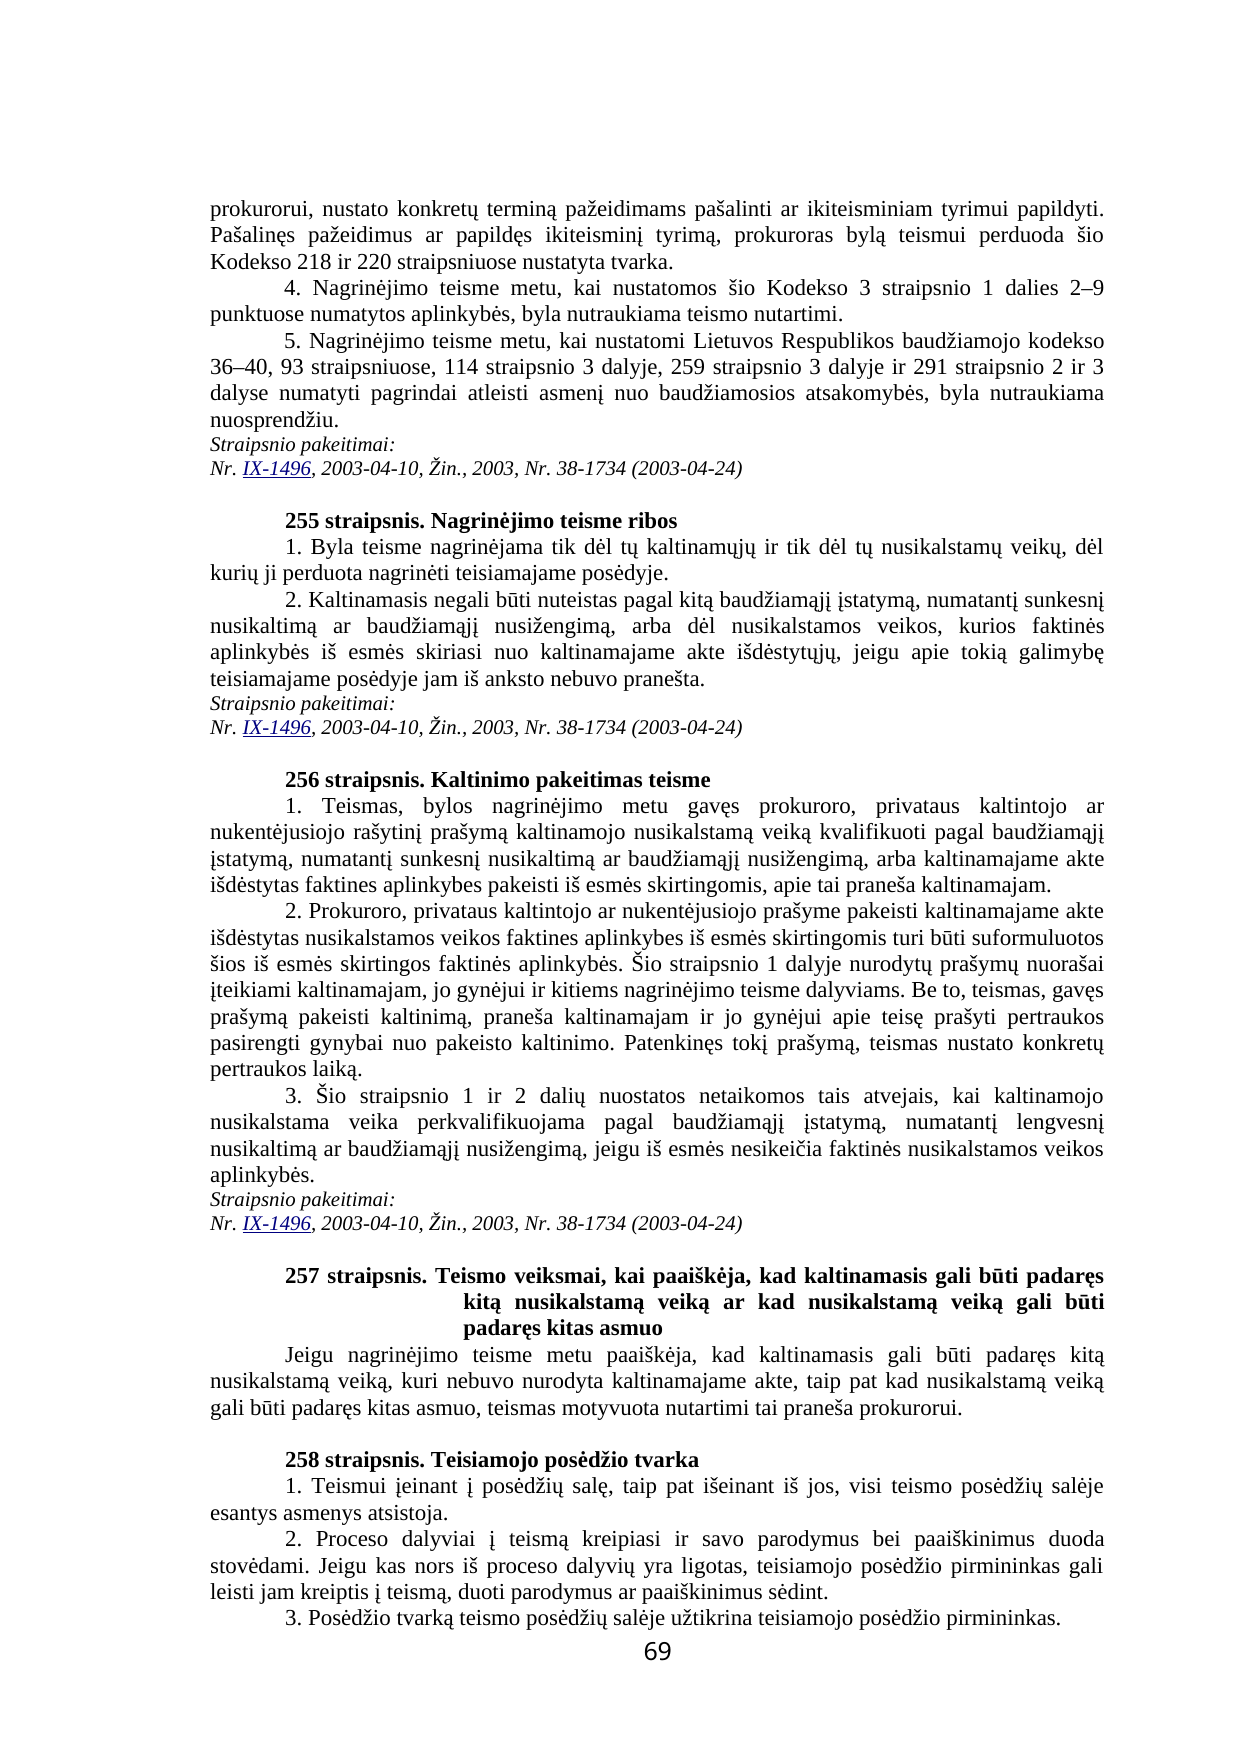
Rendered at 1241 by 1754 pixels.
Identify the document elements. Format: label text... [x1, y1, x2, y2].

text Nr. IX-1496, 2003-04-10, Žin., 2003, Nr. 38-1734 (2003-04-24) [210, 1211, 1106, 1235]
text Straipsnio pakeitimai: [210, 432, 1106, 456]
text 3. Posėdžio tvarką teismo posėdžių salėje užtikrina teisiamojo posėdžio pirmininkas. [210, 1604, 1106, 1631]
text 2. Proceso dalyviai į teismą kreipiasi ir savo parodymus bei paaiškinimus duoda stovėdami. Jeigu kas nors iš proceso dalyvių yra ligotas, teisiamojo posėdžio pirmininkas gali leisti jam kreiptis į teismą, duoti parodymus ar paaiškinimus sėdint. [210, 1525, 1106, 1604]
text 1. Teismui įeinant į posėdžių salę, taip pat išeinant iš jos, visi teismo posėdžių salėje esantys asmenys atsistoja. [210, 1473, 1106, 1525]
text 258 straipsnis. Teisiamojo posėdžio tvarka [210, 1446, 1106, 1473]
text 255 straipsnis. Nagrinėjimo teisme ribos [210, 507, 1106, 533]
text Nr. IX-1496, 2003-04-10, Žin., 2003, Nr. 38-1734 (2003-04-24) [210, 456, 1106, 480]
text 3. Šio straipsnio 1 ir 2 dalių nuostatos netaikomos tais atvejais, kai kaltinamojo nusikalstama veika perkvalifikuojama pagal baudžiamąjį įstatymą, numatantį lengvesnį nusikaltimą ar baudžiamąjį nusižengimą, jeigu iš esmės nesikeičia faktinės nusikalstamos veikos aplinkybės. [210, 1082, 1106, 1187]
text prokurorui, nustato konkretų terminą pažeidimams pašalinti ar ikiteisminiam tyrimui papildyti. Pašalinęs pažeidimus ar papildęs ikiteisminį tyrimą, prokuroras bylą teismui perduoda šio Kodekso 218 ir 220 straipsniuose nustatyta tvarka. [210, 195, 1106, 274]
text Straipsnio pakeitimai: [210, 691, 1106, 715]
text 4. Nagrinėjimo teisme metu, kai nustatomos šio Kodekso 3 straipsnio 1 dalies 2–9 punktuose numatytos aplinkybės, byla nutraukiama teismo nutartimi. [210, 274, 1106, 327]
text 257 straipsnis. Teismo veiksmai, kai paaiškėja, kad kaltinamasis gali būti padaręs kitą nusikalstamą veiką ar kad nusikalstamą veiką gali būti padaręs kitas asmuo [285, 1262, 1106, 1341]
text 1. Teismas, bylos nagrinėjimo metu gavęs prokuroro, privataus kaltintojo ar nukentėjusiojo rašytinį prašymą kaltinamojo nusikalstamą veiką kvalifikuoti pagal baudžiamąjį įstatymą, numatantį sunkesnį nusikaltimą ar baudžiamąjį nusižengimą, arba kaltinamajame akte išdėstytas faktines aplinkybes pakeisti iš esmės skirtingomis, apie tai praneša kaltinamajam. [210, 792, 1106, 897]
text 5. Nagrinėjimo teisme metu, kai nustatomi Lietuvos Respublikos baudžiamojo kodekso 36–40, 93 straipsniuose, 114 straipsnio 3 dalyje, 259 straipsnio 3 dalyje ir 291 straipsnio 2 ir 3 dalyse numatyti pagrindai atleisti asmenį nuo baudžiamosios atsakomybės, byla nutraukiama nuosprendžiu. [210, 327, 1106, 432]
text 1. Byla teisme nagrinėjama tik dėl tų kaltinamųjų ir tik dėl tų nusikalstamų veikų, dėl kurių ji perduota nagrinėti teisiamajame posėdyje. [210, 533, 1106, 586]
text 2. Prokuroro, privataus kaltintojo ar nukentėjusiojo prašyme pakeisti kaltinamajame akte išdėstytas nusikalstamos veikos faktines aplinkybes iš esmės skirtingomis turi būti suformuluotos šios iš esmės skirtingos faktinės aplinkybės. Šio straipsnio 1 dalyje nurodytų prašymų nuorašai įteikiami kaltinamajam, jo gynėjui ir kitiems nagrinėjimo teisme dalyviams. Be to, teismas, gavęs prašymą pakeisti kaltinimą, praneša kaltinamajam ir jo gynėjui apie teisę prašyti pertraukos pasirengti gynybai nuo pakeisto kaltinimo. Patenkinęs tokį prašymą, teismas nustato konkretų pertraukos laiką. [210, 897, 1106, 1082]
text Jeigu nagrinėjimo teisme metu paaiškėja, kad kaltinamasis gali būti padaręs kitą nusikalstamą veiką, kuri nebuvo nurodyta kaltinamajame akte, taip pat kad nusikalstamą veiką gali būti padaręs kitas asmuo, teismas motyvuota nutartimi tai praneša prokurorui. [210, 1341, 1106, 1420]
text 256 straipsnis. Kaltinimo pakeitimas teisme [210, 766, 1106, 792]
text Straipsnio pakeitimai: [210, 1187, 1106, 1211]
text 2. Kaltinamasis negali būti nuteistas pagal kitą baudžiamąjį įstatymą, numatantį sunkesnį nusikaltimą ar baudžiamąjį nusižengimą, arba dėl nusikalstamos veikos, kurios faktinės aplinkybės iš esmės skiriasi nuo kaltinamajame akte išdėstytųjų, jeigu apie tokią galimybę teisiamajame posėdyje jam iš anksto nebuvo pranešta. [210, 586, 1106, 691]
text Nr. IX-1496, 2003-04-10, Žin., 2003, Nr. 38-1734 (2003-04-24) [210, 715, 1106, 739]
